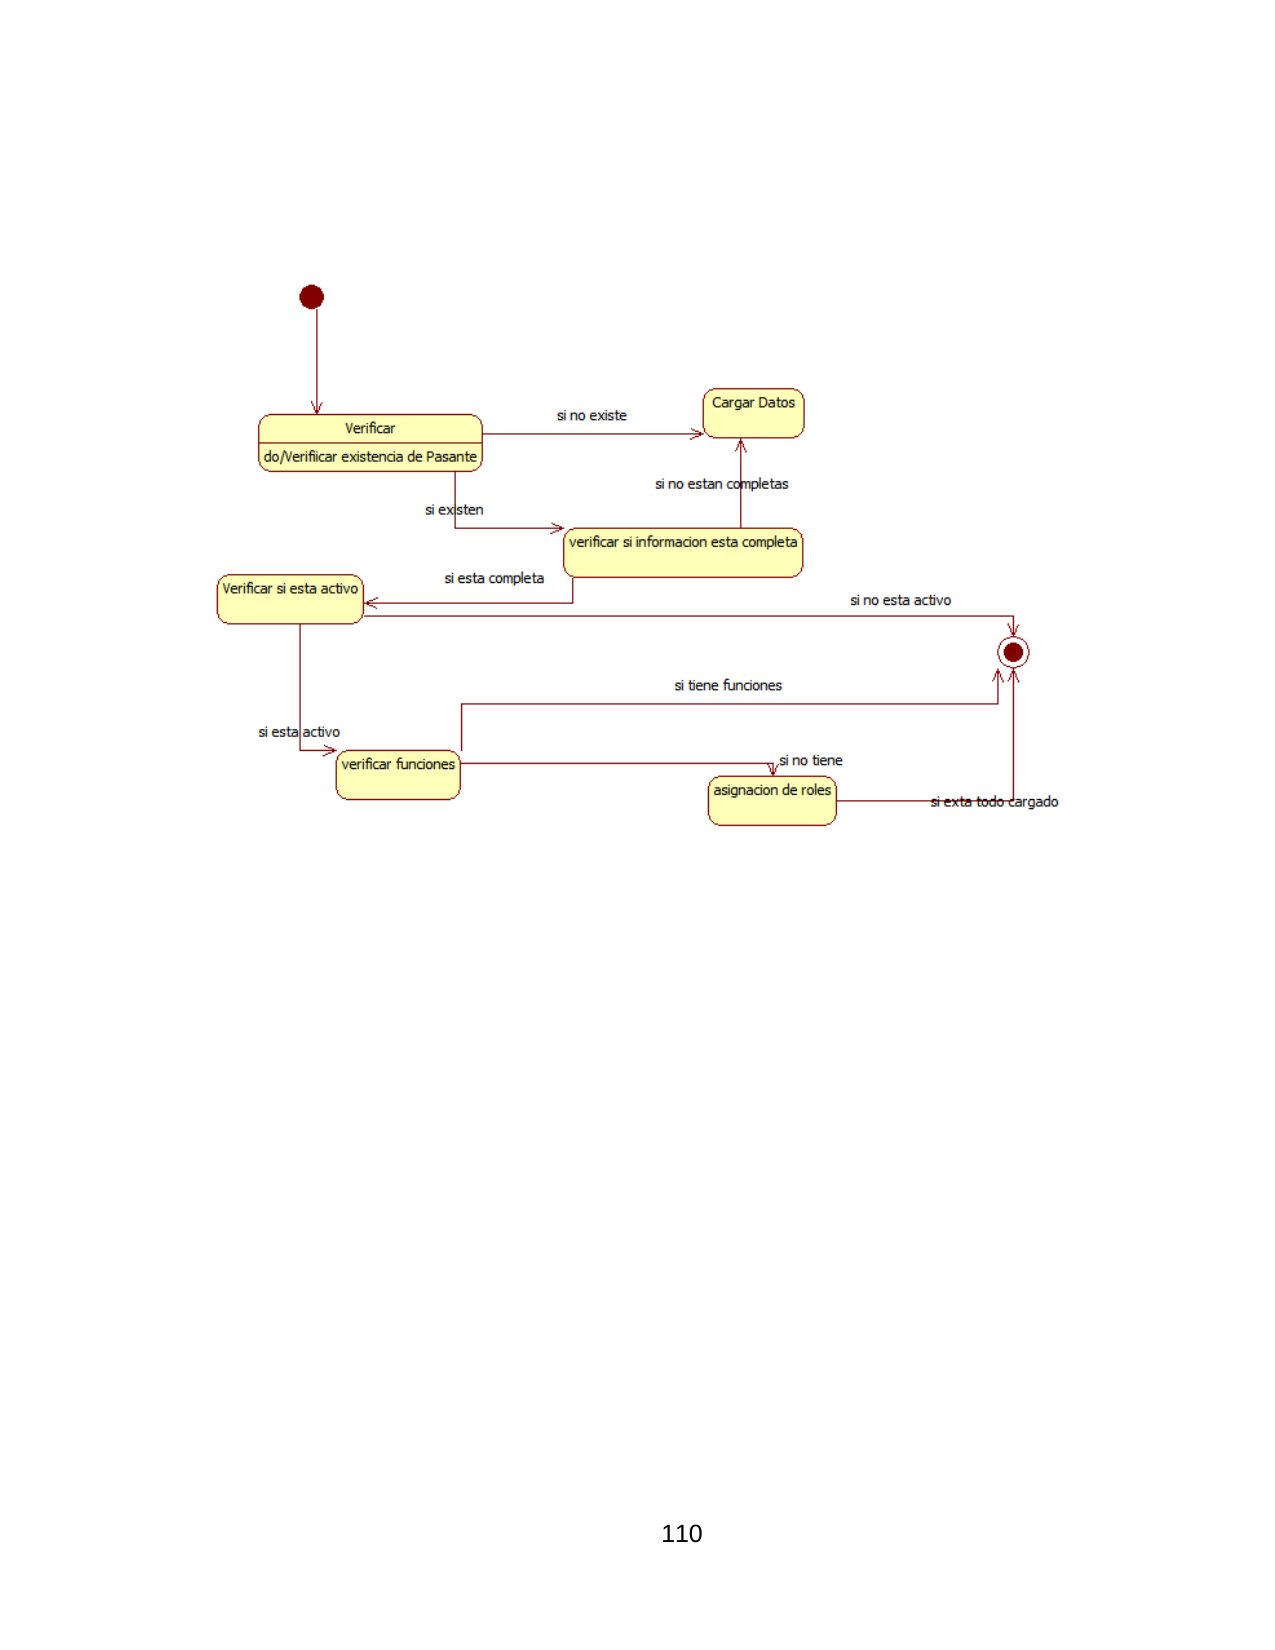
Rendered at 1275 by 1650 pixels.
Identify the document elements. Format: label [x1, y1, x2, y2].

picture [192, 260, 1083, 852]
